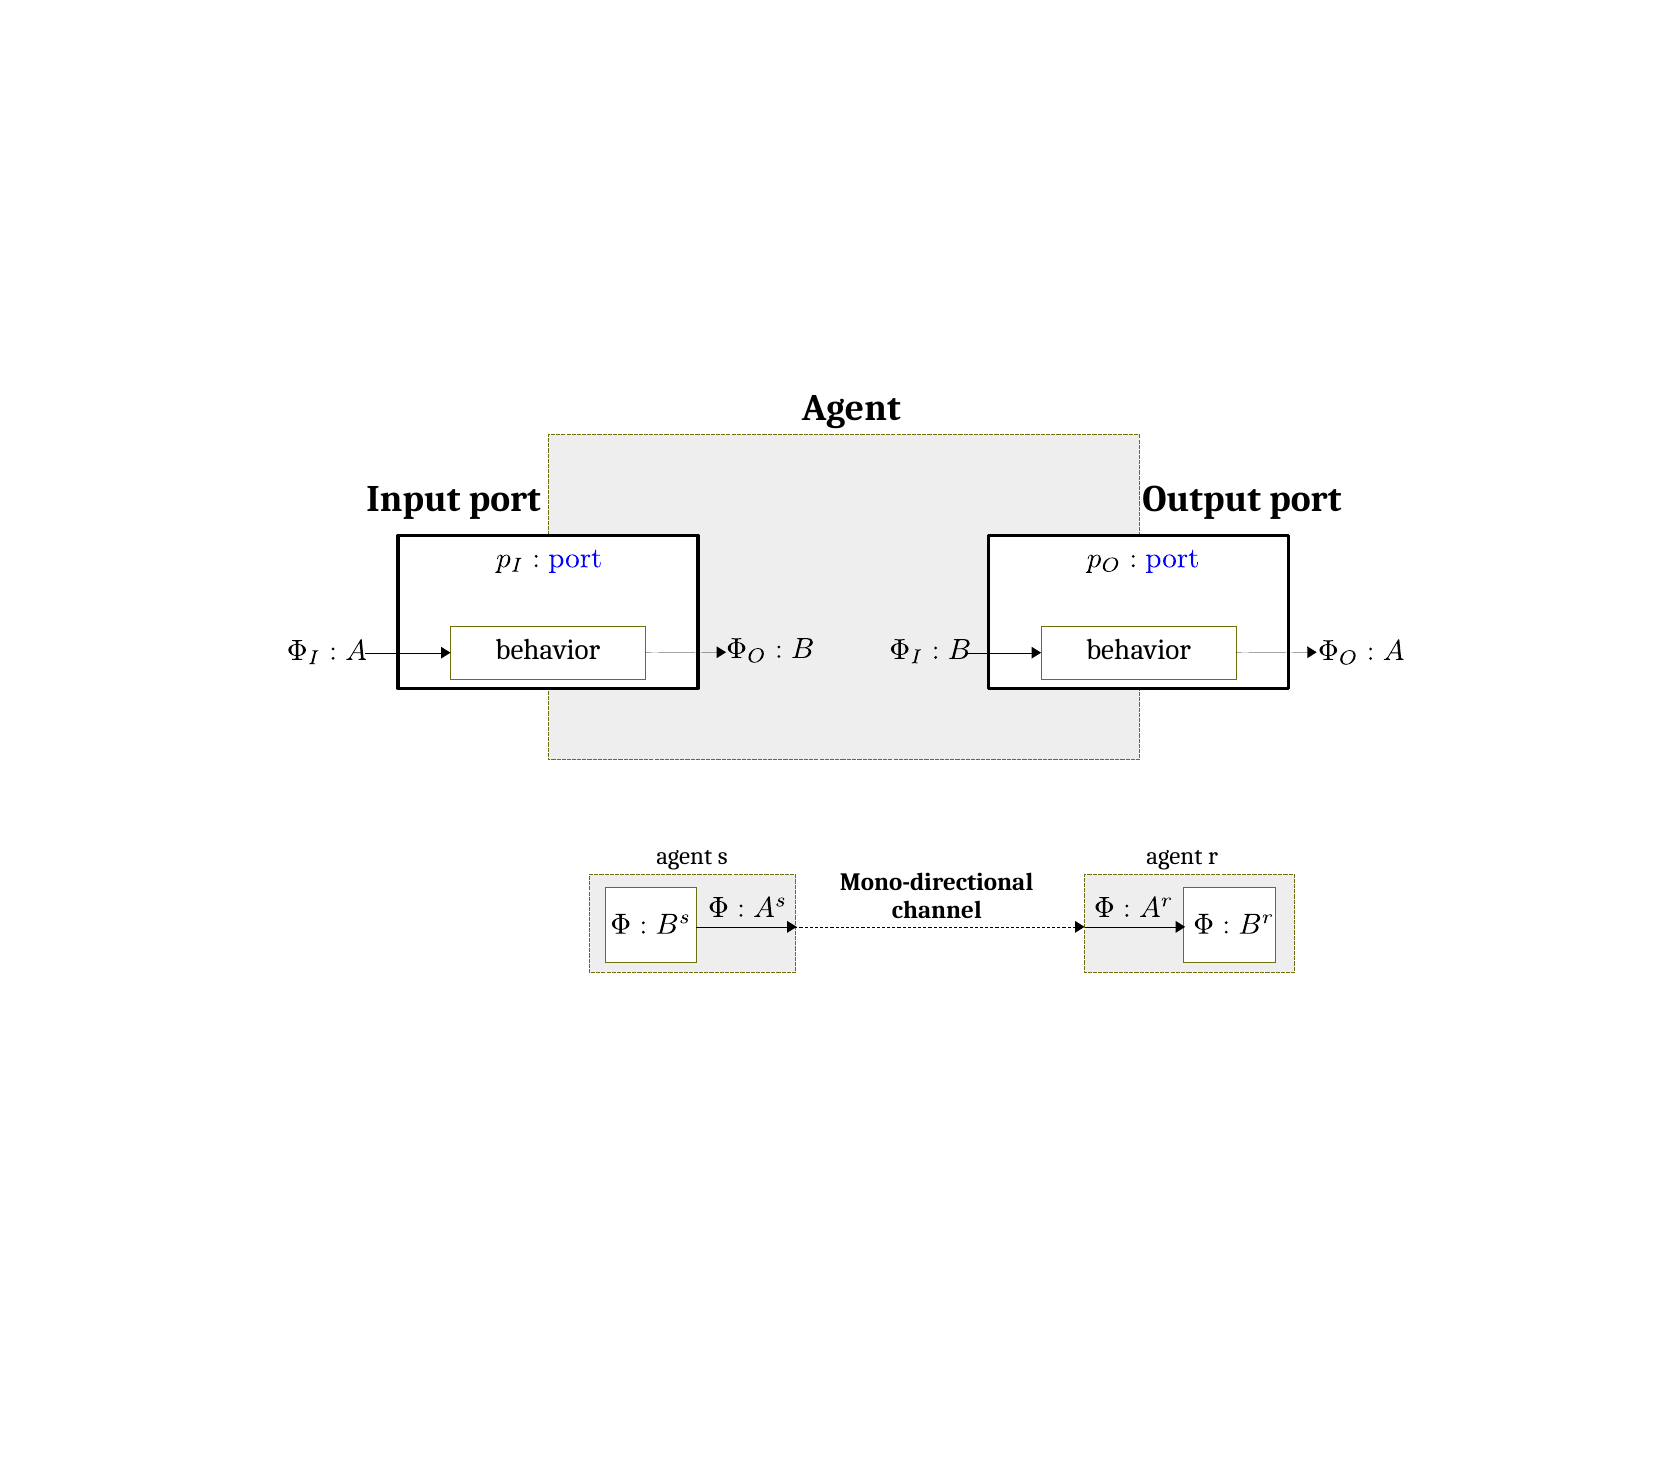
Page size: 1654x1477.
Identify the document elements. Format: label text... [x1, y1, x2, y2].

picture [1085, 549, 1198, 573]
text_box [589, 874, 796, 973]
picture [888, 638, 971, 665]
text_box Mono-directional channel [825, 860, 1055, 936]
text_box [397, 535, 698, 653]
picture [1193, 913, 1273, 934]
text_box agent r [1131, 834, 1237, 880]
text_box [988, 535, 1289, 653]
text_box Output port [1127, 470, 1365, 530]
text_box [397, 653, 698, 689]
text_box [1084, 874, 1295, 973]
text_box Input port [351, 470, 566, 530]
picture [1316, 638, 1405, 666]
text_box [988, 653, 1289, 689]
picture [495, 549, 601, 573]
picture [1093, 896, 1172, 917]
text_box behavior [1041, 626, 1237, 680]
picture [707, 896, 785, 917]
picture [285, 638, 368, 666]
picture [726, 638, 813, 663]
text_box behavior [450, 626, 646, 680]
text_box agent s [641, 834, 747, 880]
text_box Agent [787, 378, 918, 438]
picture [610, 913, 689, 934]
text_box [548, 434, 1140, 760]
